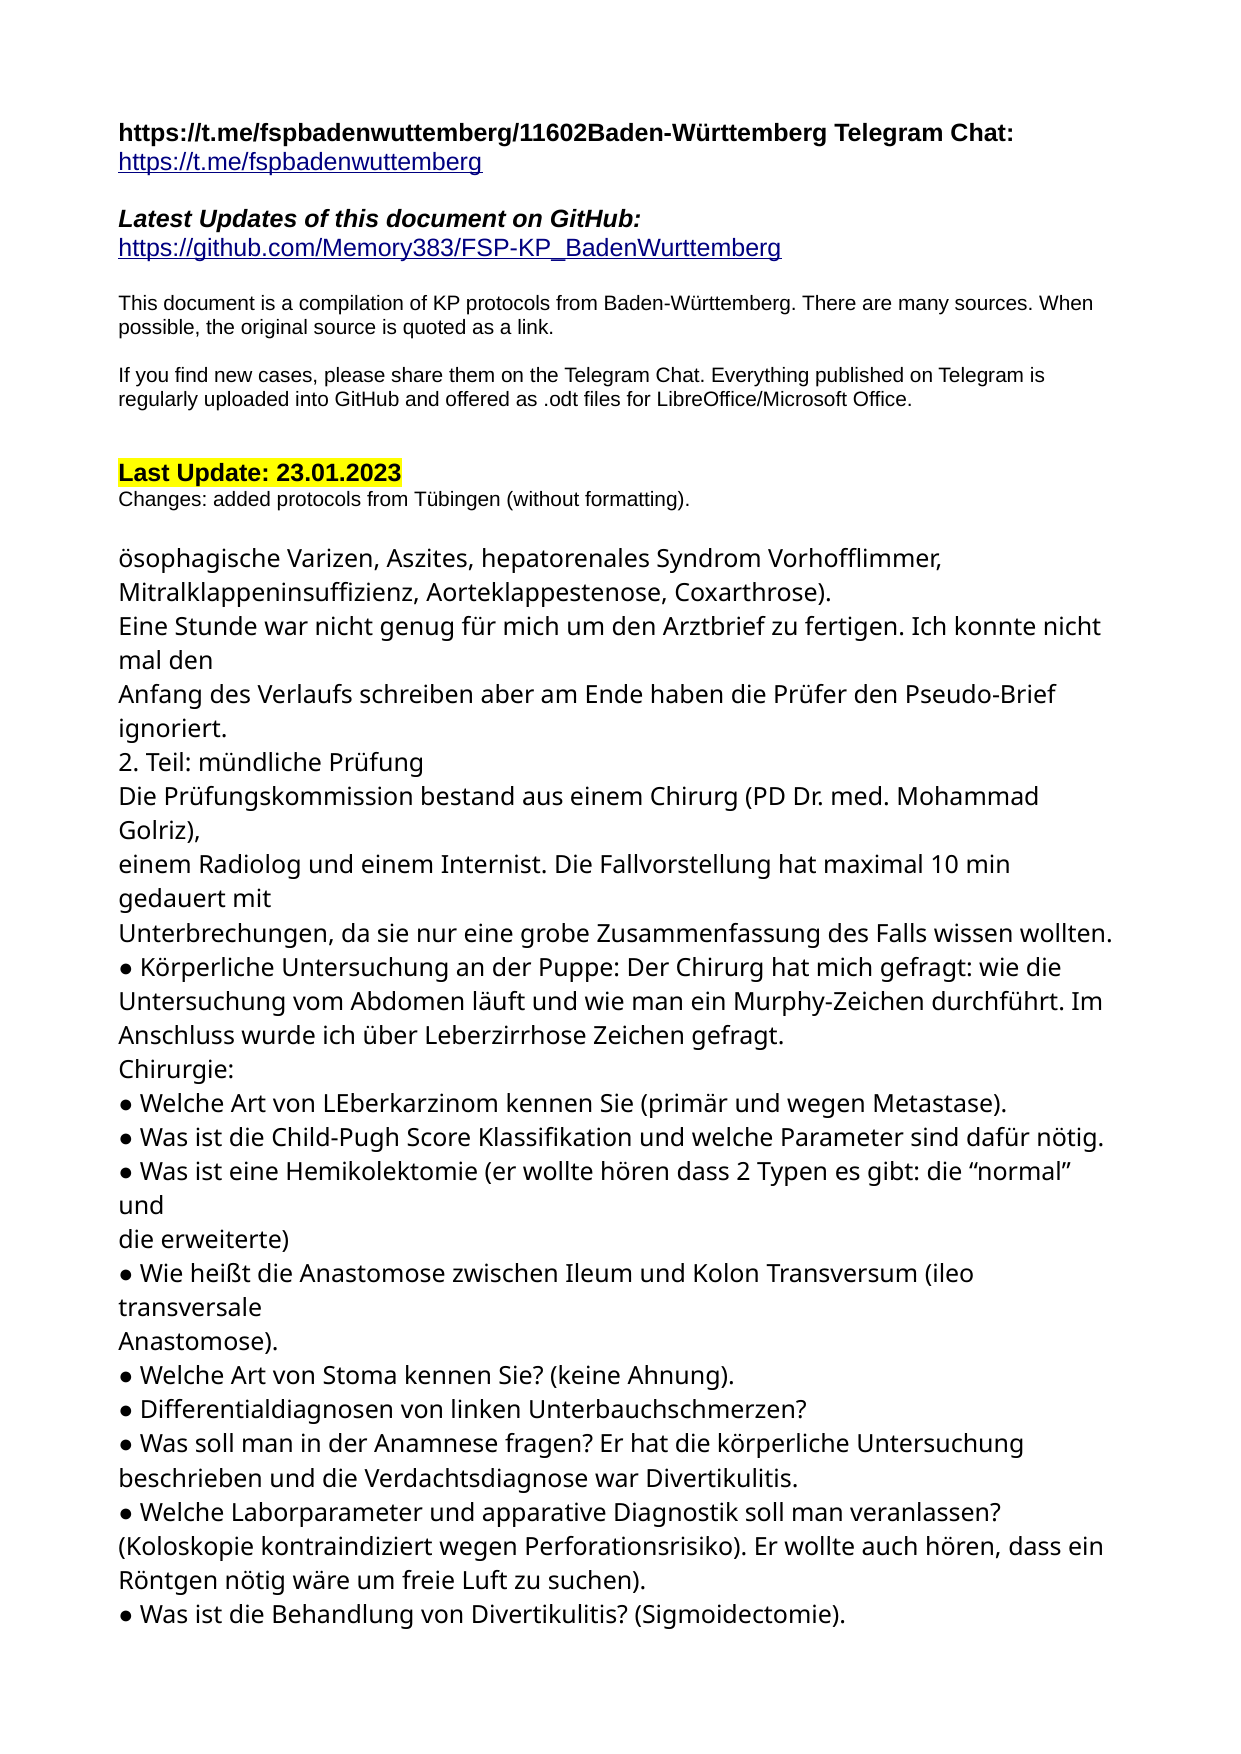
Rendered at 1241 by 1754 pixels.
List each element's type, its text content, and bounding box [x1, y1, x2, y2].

text ösophagische Varizen, Aszites, hepatorenales Syndrom Vorhofflimmer, Mitralklappeninsuffizienz, Aorteklappestenose, Coxarthrose). Eine Stunde war nicht genug für mich um den Arztbrief zu fertigen. Ich konnte nicht mal den Anfang des Verlaufs schreiben aber am Ende haben die Prüfer den Pseudo-Brief ignoriert. 2. Teil: mündliche Prüfung Die Prüfungskommission bestand aus einem Chirurg (PD Dr. med. Mohammad Golriz), einem Radiolog und einem Internist. Die Fallvorstellung hat maximal 10 min gedauert mit Unterbrechungen, da sie nur eine grobe Zusammenfassung des Falls wissen wollten. ● Körperliche Untersuchung an der Puppe: Der Chirurg hat mich gefragt: wie die Untersuchung vom Abdomen läuft und wie man ein Murphy-Zeichen durchführt. Im Anschluss wurde ich über Leberzirrhose Zeichen gefragt. Chirurgie: ● Welche Art von LEberkarzinom kennen Sie (primär und wegen Metastase). ● Was ist die Child-Pugh Score Klassifikation und welche Parameter sind dafür nötig. ● Was ist eine Hemikolektomie (er wollte hören dass 2 Typen es gibt: die “normal” und die erweiterte) ● Wie heißt die Anastomose zwischen Ileum und Kolon Transversum (ileo transversale Anastomose). ● Welche Art von Stoma kennen Sie? (keine Ahnung). ● Differentialdiagnosen von linken Unterbauchschmerzen? ● Was soll man in der Anamnese fragen? Er hat die körperliche Untersuchung beschrieben und die Verdachtsdiagnose war Divertikulitis. [118, 541, 1122, 1494]
text ● Welche Laborparameter und apparative Diagnostik soll man veranlassen? (Koloskopie kontraindiziert wegen Perforationsrisiko). Er wollte auch hören, dass ein Röntgen nötig wäre um freie Luft zu suchen). ● Was ist die Behandlung von Divertikulitis? (Sigmoidectomie). [118, 1494, 1122, 1631]
